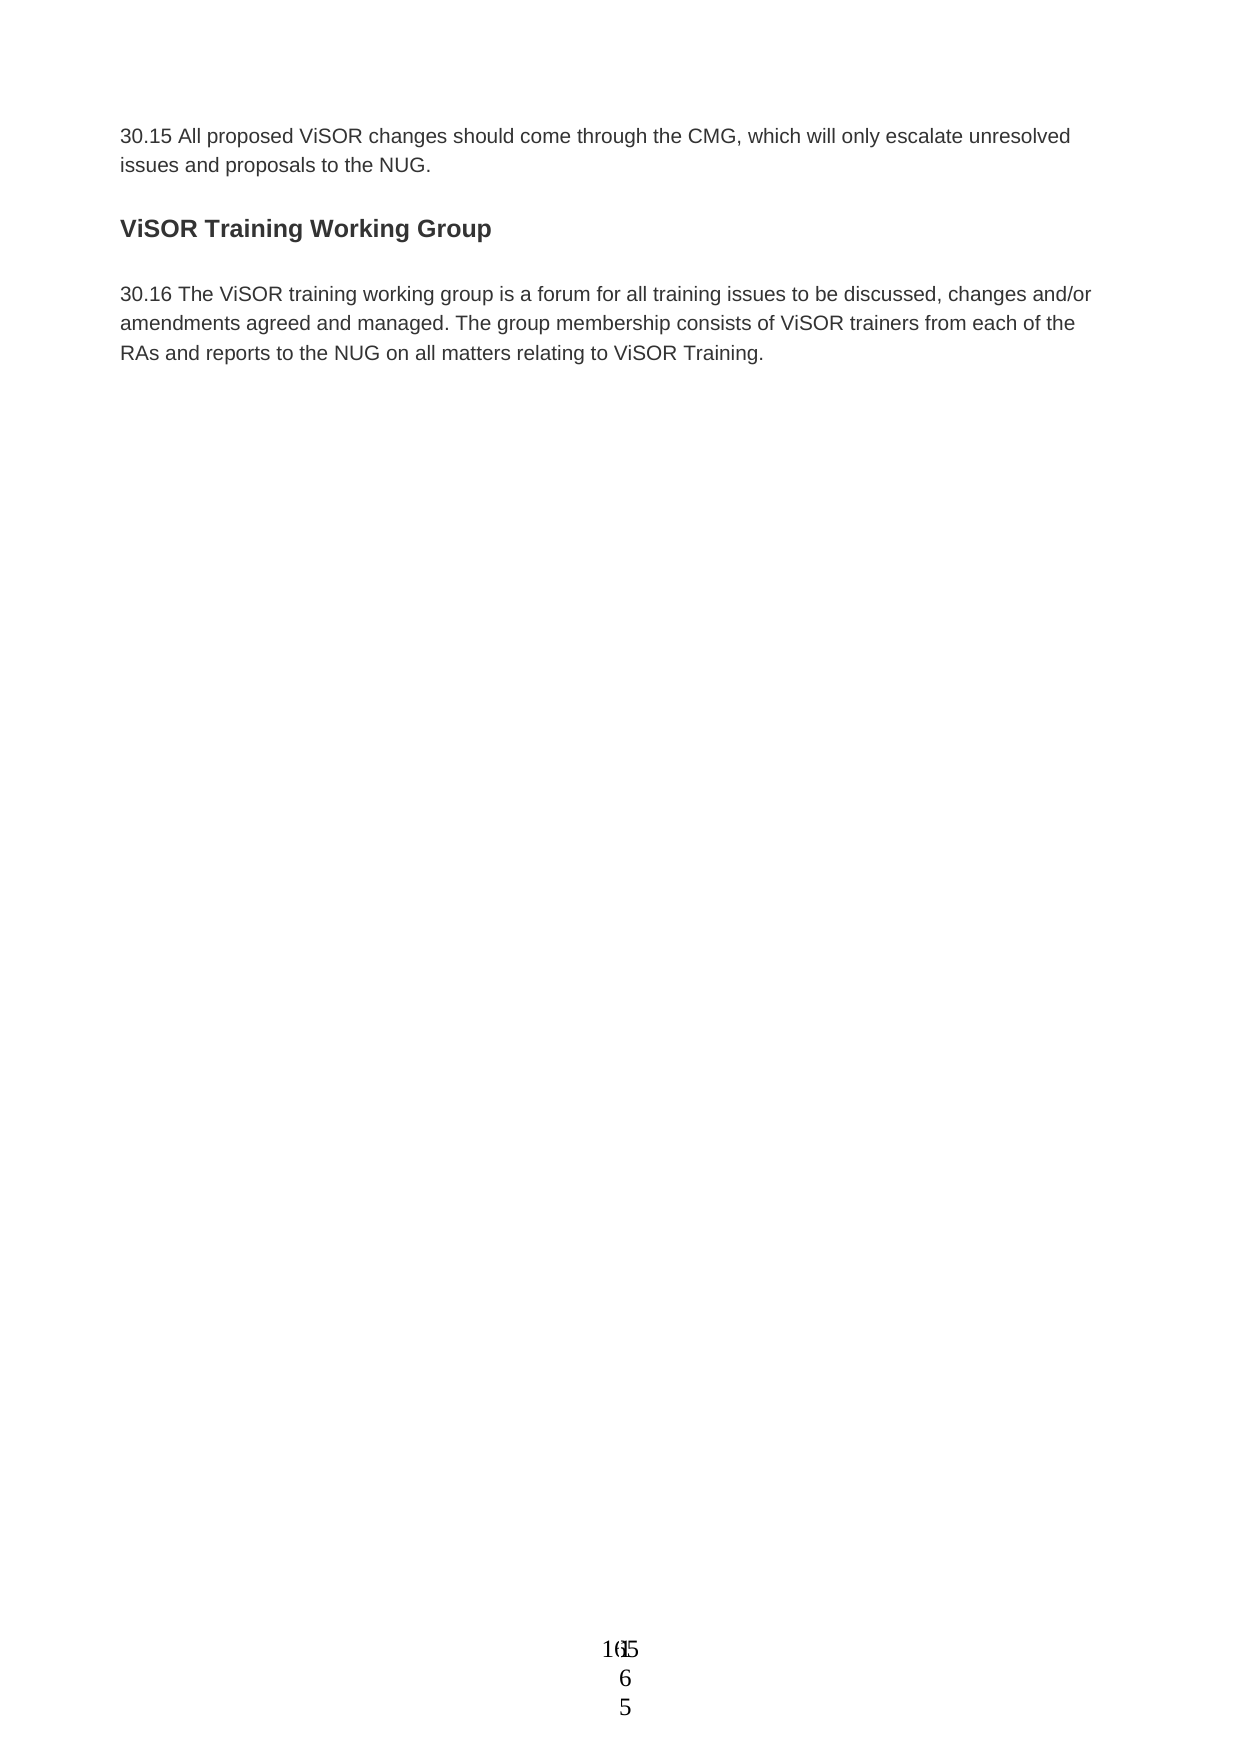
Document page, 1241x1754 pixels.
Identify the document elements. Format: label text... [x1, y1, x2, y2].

text 30.15 All proposed ViSOR changes should come through the CMG, which will only escalate unresolved issues and proposals to the NUG. [120, 120, 1120, 178]
text 30.16 The ViSOR training working group is a forum for all training issues to be discussed, changes and/or amendments agreed and managed. The group membership consists of ViSOR trainers from each of the RAs and reports to the NUG on all matters relating to ViSOR Training. [120, 278, 1120, 366]
text ViSOR Training Working Group [120, 214, 1120, 243]
